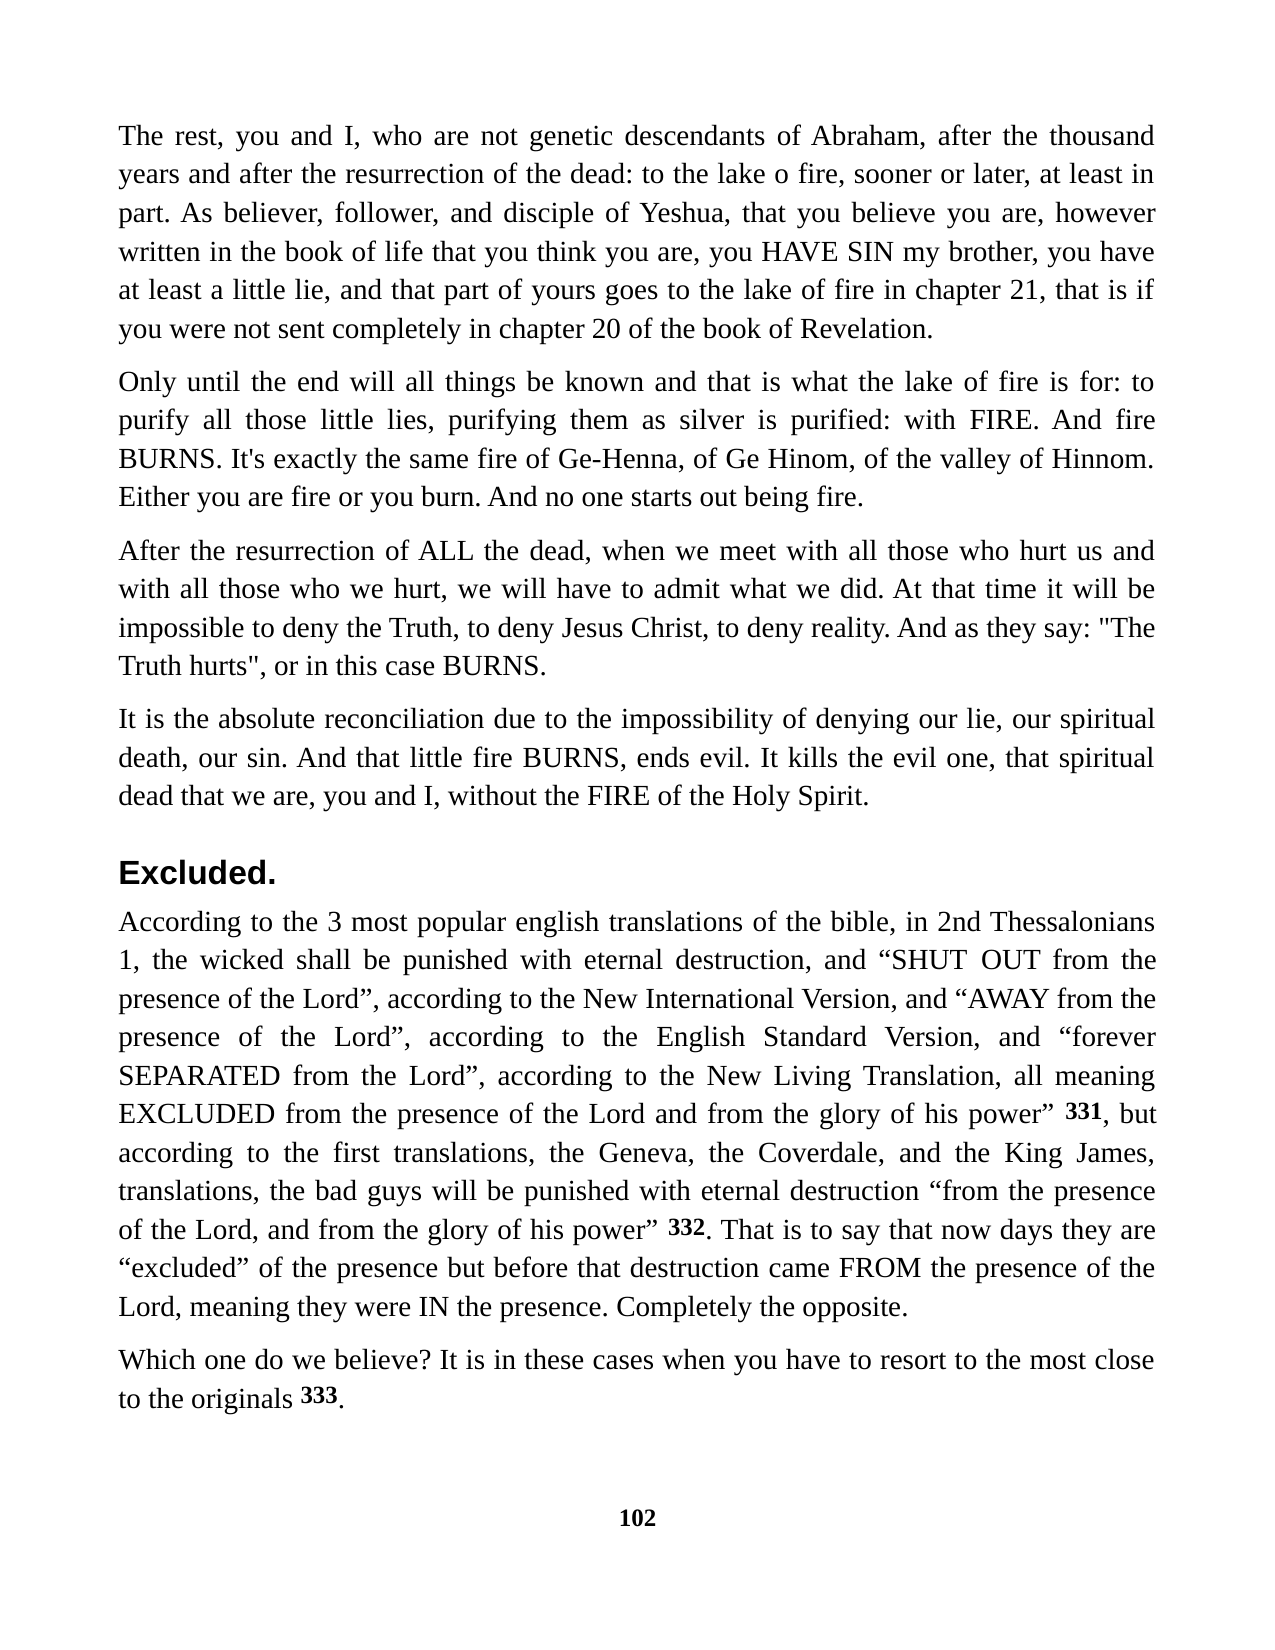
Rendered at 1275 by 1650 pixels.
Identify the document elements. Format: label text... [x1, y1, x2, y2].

text Which one do we believe? It is in these cases when you have to resort to the most close to the originals . [118, 1342, 1157, 1414]
text Only until the end will all things be known and that is what the lake of fire is for: to purify all those little lies, purifying them as silver is purified: with FIRE. And fire BURNS. It's exactly the same fire of Ge-Henna, of Ge Hinom, of the valley of Hinnom. Either you are fire or you burn. And no one starts out being fire. [118, 364, 1157, 513]
text It is the absolute reconciliation due to the impossibility of denying our lie, our spiritual death, our sin. And that little fire BURNS, ends evil. It kills the evil one, that spiritual dead that we are, you and I, without the FIRE of the Holy Spirit. [118, 701, 1157, 812]
text After the resurrection of ALL the dead, when we meet with all those who hurt us and with all those who we hurt, we will have to admit what we did. At that time it will be impossible to deny the Truth, to deny Jesus Christ, to deny reality. And as they say: "The Truth hurts", or in this case BURNS. [118, 533, 1157, 682]
subtitle Excluded. [118, 852, 1157, 891]
text The rest, you and I, who are not genetic descendants of Abraham, after the thousand years and after the resurrection of the dead: to the lake o fire, sooner or later, at least in part. As believer, follower, and disciple of Yeshua, that you believe you are, however written in the book of life that you think you are, you HAVE SIN my brother, you have at least a little lie, and that part of yours goes to the lake of fire in chapter 21, that is if you were not sent completely in chapter 20 of the book of Revelation. [118, 118, 1157, 344]
text According to the 3 most popular english translations of the bible, in 2nd Thessalonians 1, the wicked shall be punished with eternal destruction, and “SHUT OUT from the presence of the Lord”, according to the New International Version, and “AWAY from the presence of the Lord”, according to the English Standard Version, and “forever SEPARATED from the Lord”, according to the New Living Translation, all meaning EXCLUDED from the presence of the Lord and from the glory of his power” , but according to the first translations, the Geneva, the Coverdale, and the King James, translations, the bad guys will be punished with eternal destruction “from the presence of the Lord, and from the glory of his power” . That is to say that now days they are “excluded” of the presence but before that destruction came FROM the presence of the Lord, meaning they were IN the presence. Completely the opposite. [118, 904, 1157, 1323]
